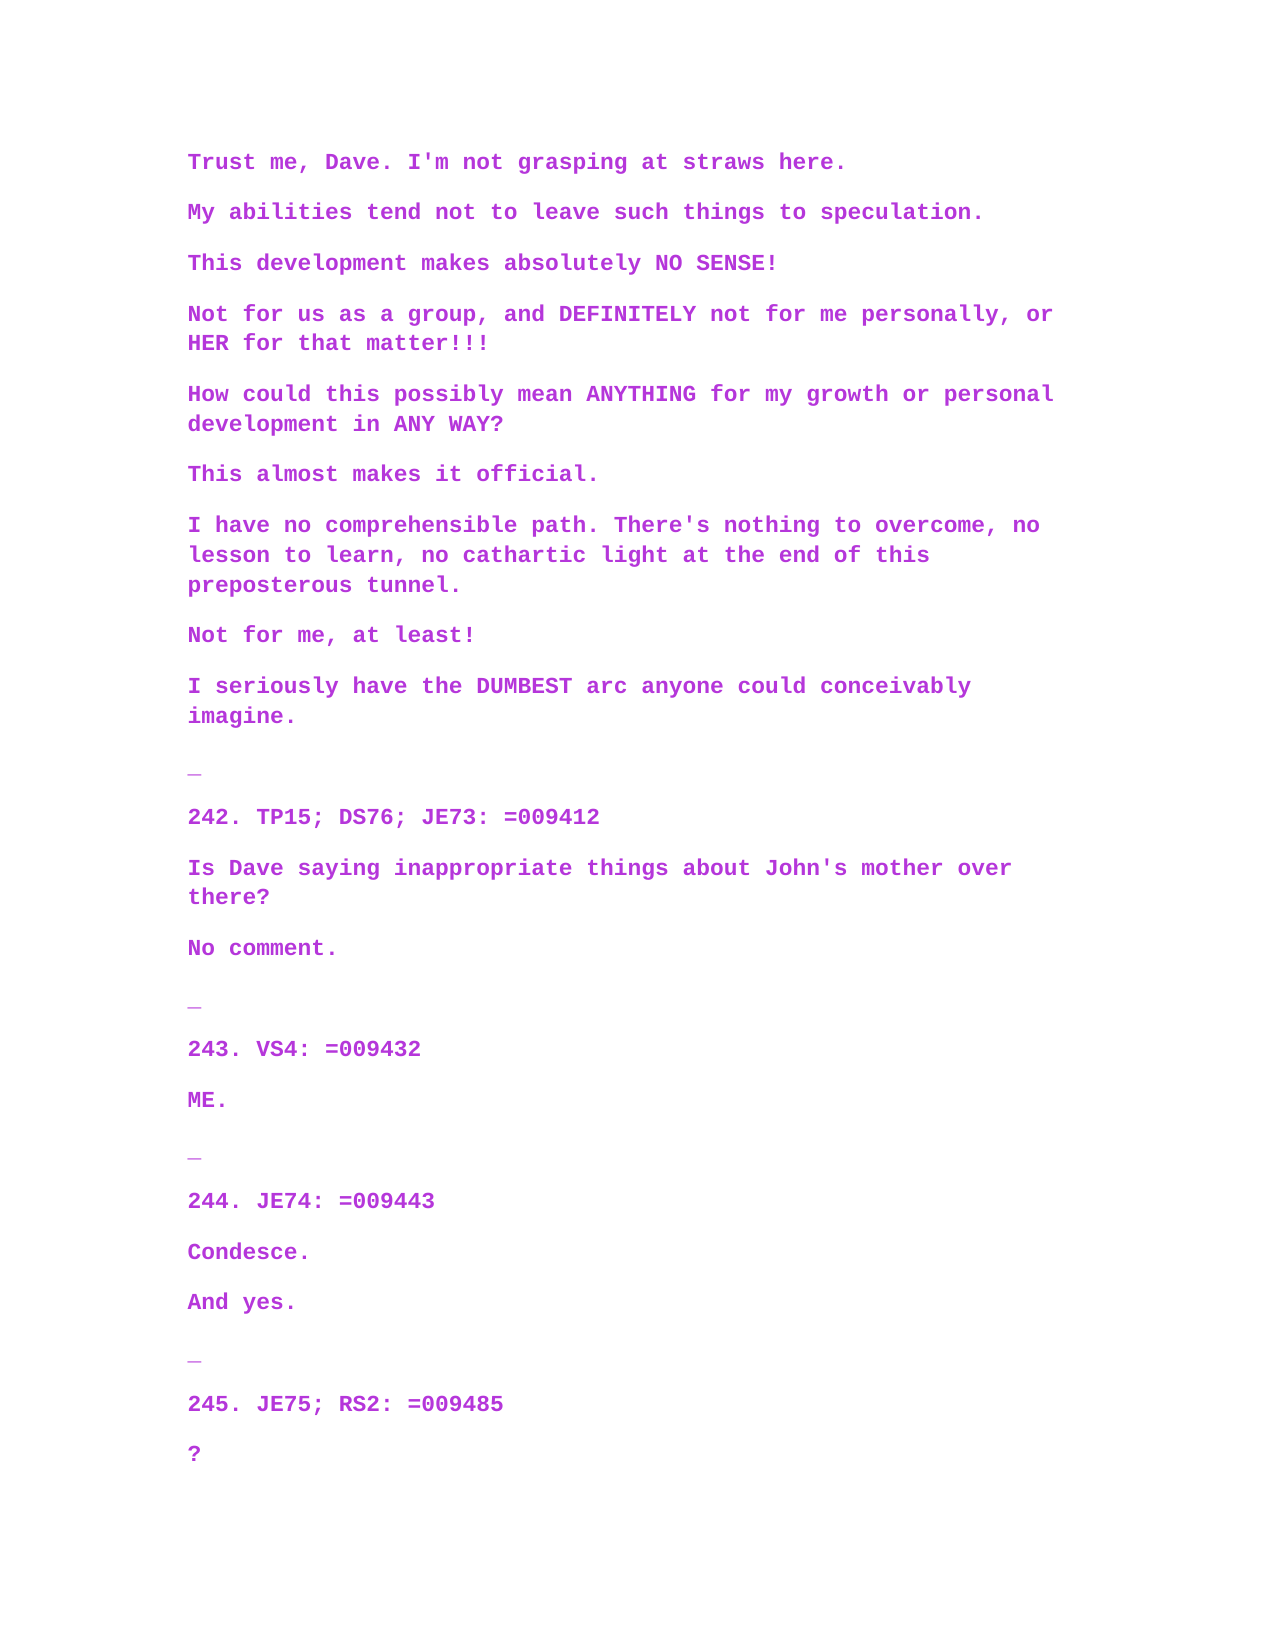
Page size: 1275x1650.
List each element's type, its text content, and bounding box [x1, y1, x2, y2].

text _ [187, 754, 1087, 781]
text This development makes absolutely NO SENSE! [187, 251, 1087, 277]
text And yes. [187, 1291, 1087, 1317]
text _ [187, 1139, 1087, 1165]
text I seriously have the DUMBEST arc anyone could conceivably imagine. [187, 674, 1087, 730]
text Is Dave saying inappropriate things about John's mother over there? [187, 856, 1087, 912]
text This almost makes it official. [187, 463, 1087, 489]
text ME. [187, 1088, 1087, 1114]
text ? [187, 1442, 1087, 1468]
text Condesce. [187, 1240, 1087, 1266]
text Trust me, Dave. I'm not grasping at straws here. [187, 150, 1087, 176]
text _ [187, 1341, 1087, 1367]
text Not for us as a group, and DEFINITELY not for me personally, or HER for that matter!!! [187, 302, 1087, 358]
text No comment. [187, 936, 1087, 962]
text Not for me, at least! [187, 623, 1087, 649]
text 242. TP15; DS76; JE73: =009412 [187, 805, 1087, 831]
text 245. JE75; RS2: =009485 [187, 1392, 1087, 1418]
text My abilities tend not to leave such things to speculation. [187, 201, 1087, 227]
text 243. VS4: =009432 [187, 1037, 1087, 1063]
text I have no comprehensible path. There's nothing to overcome, no lesson to learn, no cathartic light at the end of this preposterous tunnel. [187, 513, 1087, 599]
text How could this possibly mean ANYTHING for my growth or personal development in ANY WAY? [187, 382, 1087, 438]
text _ [187, 987, 1087, 1013]
text 244. JE74: =009443 [187, 1189, 1087, 1215]
